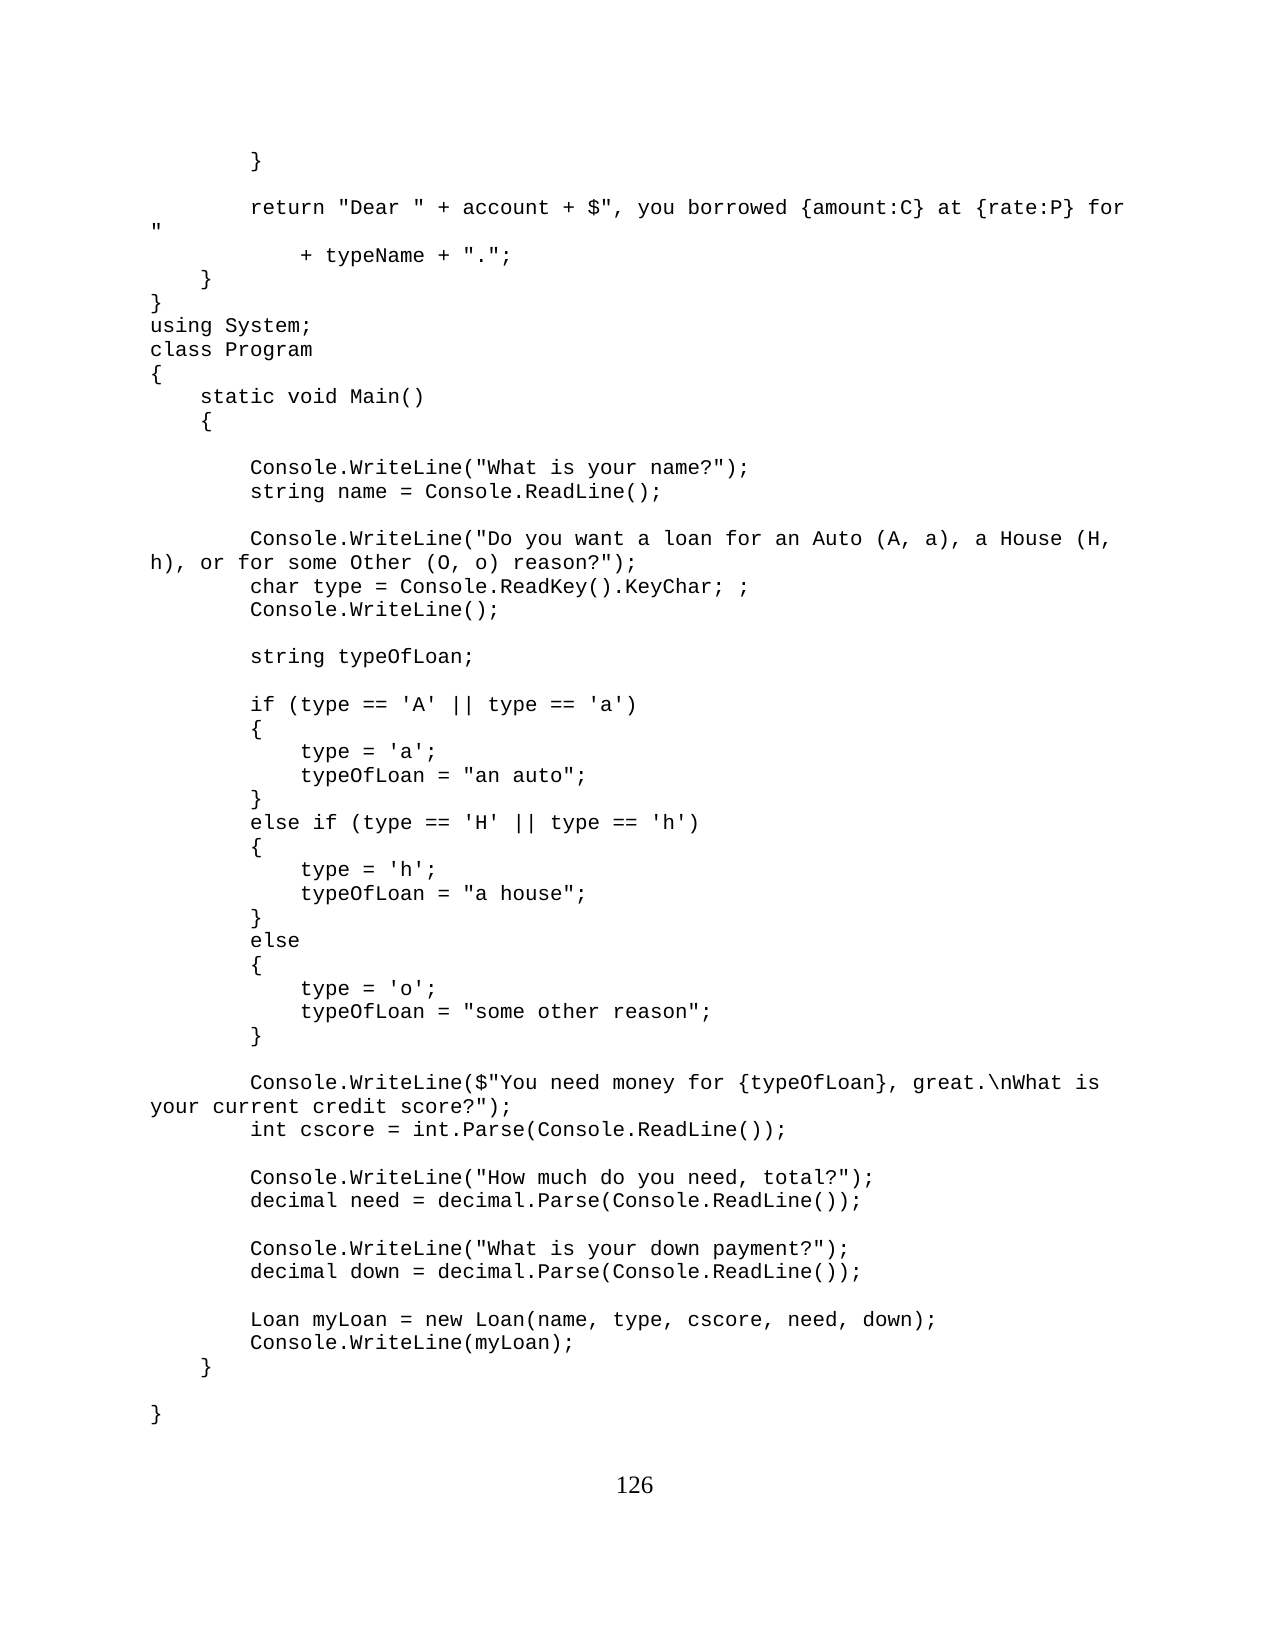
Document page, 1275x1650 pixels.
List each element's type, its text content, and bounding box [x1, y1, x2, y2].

text typeOfLoan = "an auto"; [150, 765, 1125, 788]
text } [150, 907, 1125, 930]
text typeOfLoan = "some other reason"; [150, 1001, 1125, 1025]
text Console.WriteLine($"You need money for {typeOfLoan}, great.\nWhat is your current credit score?"); [150, 1072, 1125, 1119]
text int cscore = int.Parse(Console.ReadLine()); [150, 1119, 1125, 1143]
text Console.WriteLine(myLoan); [150, 1332, 1125, 1356]
text Console.WriteLine("How much do you need, total?"); [150, 1167, 1125, 1190]
text Console.WriteLine("Do you want a loan for an Auto (A, a), a House (H, h), or for some Other (O, o) reason?"); [150, 528, 1125, 576]
text { [150, 836, 1125, 859]
text else if (type == 'H' || type == 'h') [150, 812, 1125, 836]
text return "Dear " + account + $", you borrowed {amount:C} at {rate:P} for " [150, 197, 1125, 244]
text + typeName + "."; [150, 244, 1125, 268]
text } [150, 268, 1125, 292]
text using System; [150, 316, 1125, 339]
text } [150, 1356, 1125, 1379]
text if (type == 'A' || type == 'a') [150, 694, 1125, 717]
text } [150, 1025, 1125, 1048]
text Console.WriteLine(); [150, 599, 1125, 623]
text class Program [150, 339, 1125, 363]
text { [150, 363, 1125, 386]
text } [150, 292, 1125, 316]
text { [150, 717, 1125, 741]
text type = 'h'; [150, 859, 1125, 883]
text } [150, 788, 1125, 812]
text typeOfLoan = "a house"; [150, 883, 1125, 907]
text Console.WriteLine("What is your name?"); [150, 457, 1125, 481]
text else [150, 930, 1125, 954]
text { [150, 954, 1125, 978]
text decimal down = decimal.Parse(Console.ReadLine()); [150, 1261, 1125, 1285]
text string name = Console.ReadLine(); [150, 481, 1125, 505]
text type = 'a'; [150, 741, 1125, 765]
text string typeOfLoan; [150, 647, 1125, 670]
text { [150, 410, 1125, 434]
text Loan myLoan = new Loan(name, type, cscore, need, down); [150, 1309, 1125, 1332]
text Console.WriteLine("What is your down payment?"); [150, 1238, 1125, 1261]
text decimal need = decimal.Parse(Console.ReadLine()); [150, 1190, 1125, 1214]
text type = 'o'; [150, 978, 1125, 1001]
text static void Main() [150, 386, 1125, 410]
text } [150, 1403, 1125, 1427]
text } [150, 150, 1125, 174]
text char type = Console.ReadKey().KeyChar; ; [150, 576, 1125, 599]
